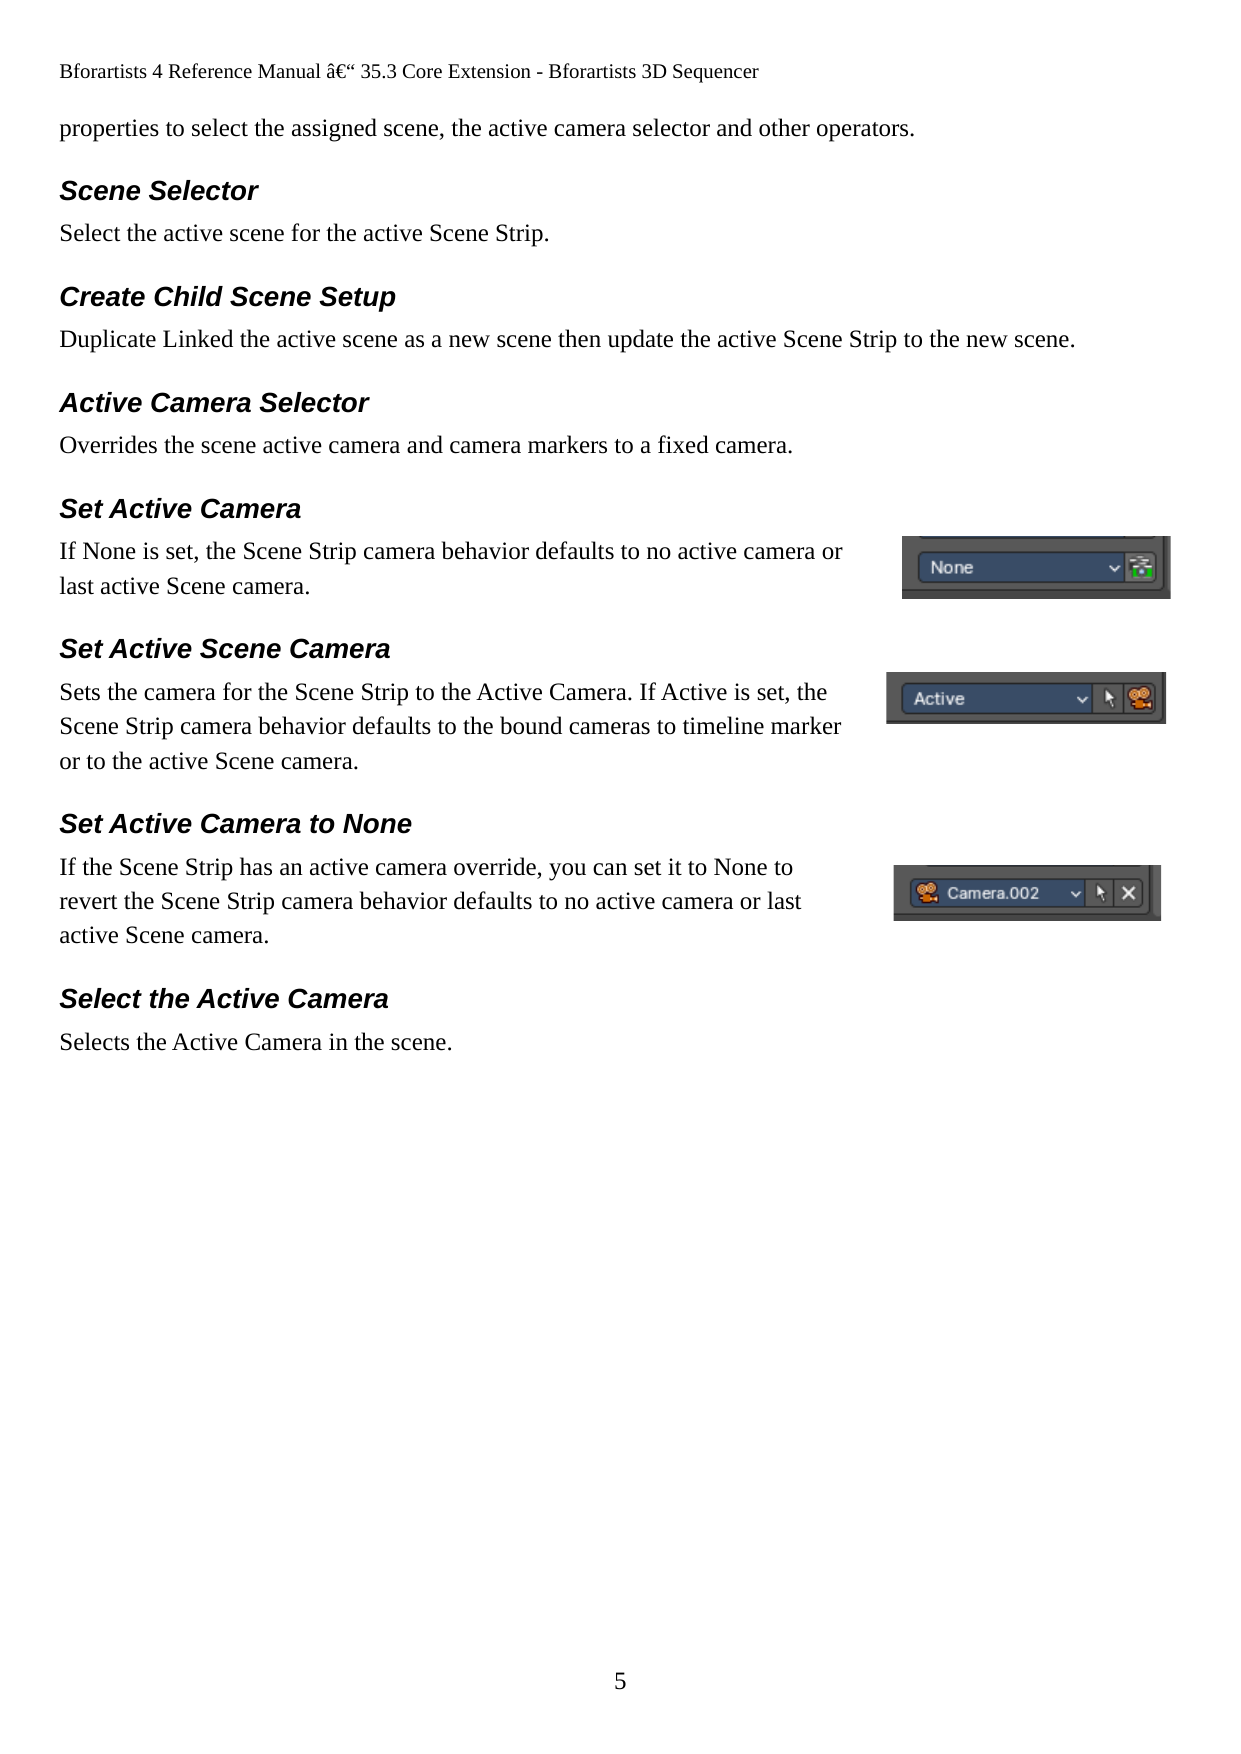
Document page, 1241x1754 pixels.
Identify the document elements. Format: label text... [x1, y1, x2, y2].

subtitle Select the Active Camera [59, 982, 1181, 1014]
picture [902, 536, 1171, 599]
text Selects the Active Camera in the scene. [59, 1027, 1181, 1055]
text Sets the camera for the Scene Strip to the Active Camera. If Active is set, the Scene Strip camera behavior defaults to the bound cameras to timeline marker or to the active Scene camera. [59, 677, 1181, 774]
subtitle Set Active Scene Camera [59, 632, 1181, 664]
picture [886, 672, 1167, 724]
text Select the active scene for the active Scene Strip. [59, 218, 1181, 247]
subtitle Create Child Scene Setup [59, 280, 1181, 312]
text Duplicate Linked the active scene as a new scene then update the active Scene Strip to the new scene. [59, 324, 1181, 353]
subtitle Active Camera Selector [59, 386, 1181, 418]
text Overrides the scene active camera and camera markers to a fixed camera. [59, 430, 1181, 459]
text properties to select the assigned scene, the active camera selector and other operators. [59, 113, 1181, 141]
subtitle Set Active Camera to None [59, 807, 1181, 839]
text If the Scene Strip has an active camera override, you can set it to None to revert the Scene Strip camera behavior defaults to no active camera or last active Scene camera. [59, 852, 1181, 949]
text If None is set, the Scene Strip camera behavior defaults to no active camera or last active Scene camera. [59, 536, 902, 599]
picture [893, 865, 1162, 921]
subtitle Set Active Camera [59, 492, 1181, 524]
subtitle Scene Selector [59, 174, 1181, 206]
